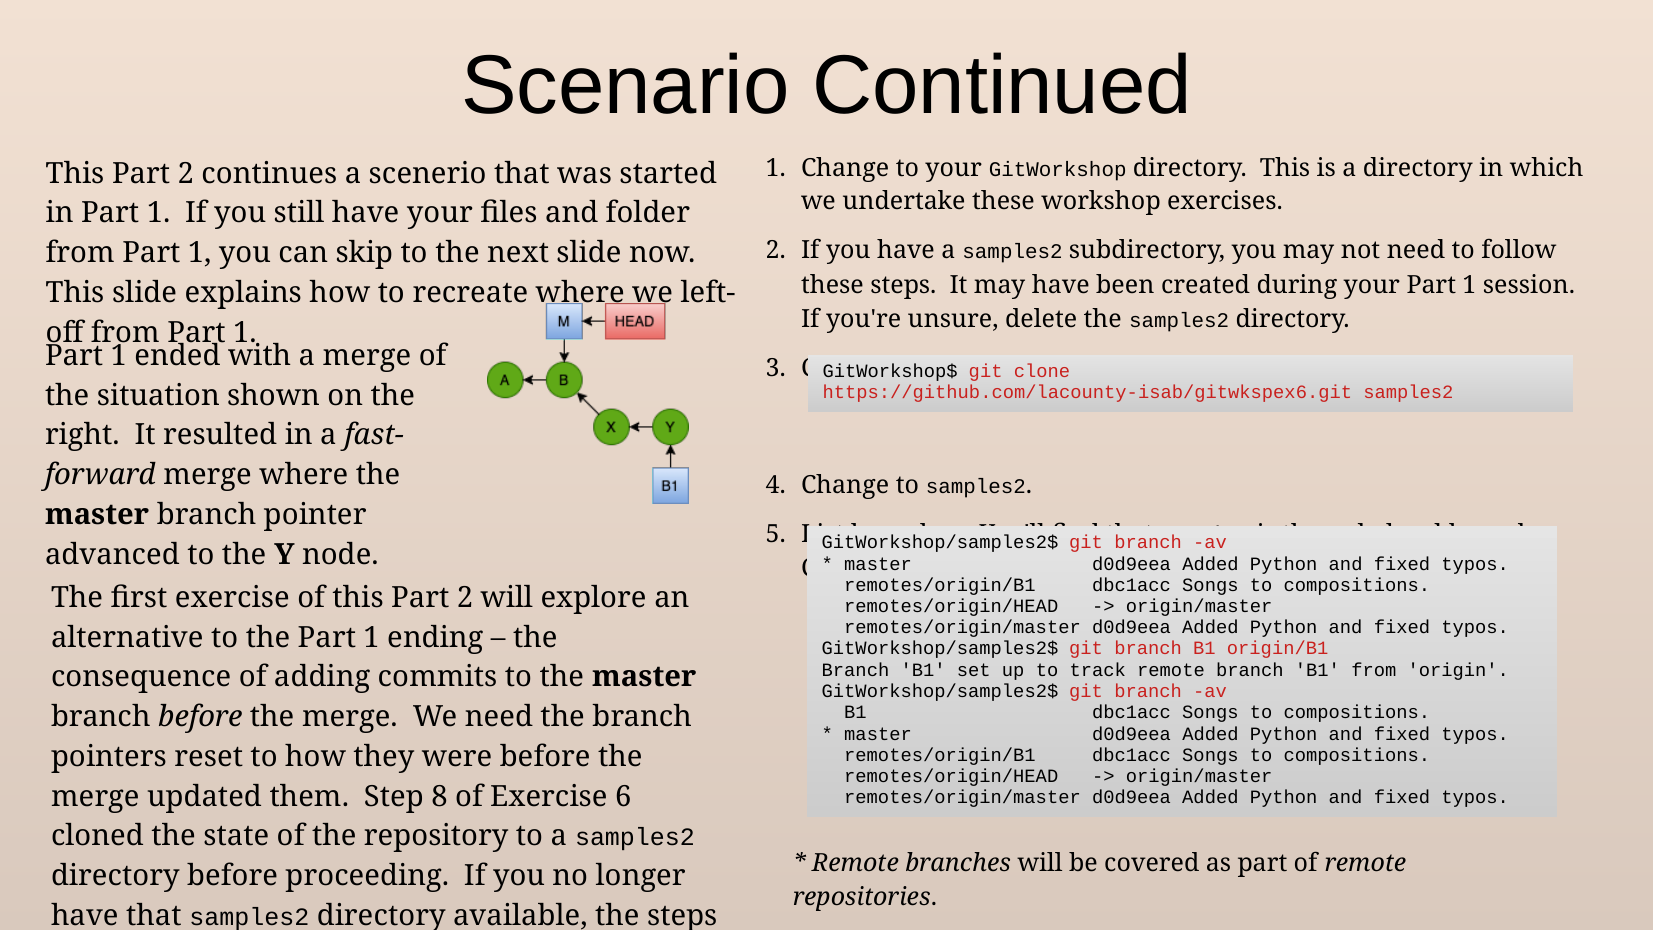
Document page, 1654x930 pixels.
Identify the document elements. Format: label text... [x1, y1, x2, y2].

text_box GitWorkshop/samples2$ git branch -av * master d0d9eea Added Python and fixed typos. remotes/origin/B1 dbc1acc Songs to compositions. remotes/origin/HEAD -> origin/master remotes/origin/master d0d9eea Added Python and fixed typos. GitWorkshop/samples2$ git branch B1 origin/B1 Branch 'B1' set up to track remote branch 'B1' from 'origin'. GitWorkshop/samples2$ git branch -av B1 dbc1acc Songs to compositions. * master d0d9eea Added Python and fixed typos. remotes/origin/B1 dbc1acc Songs to compositions. remotes/origin/HEAD -> origin/master remotes/origin/master d0d9eea Added Python and fixed typos. [806, 525, 1557, 818]
text_box This Part 2 continues a scenerio that was started in Part 1. If you still have your files and folder from Part 1, you can skip to the next slide now. This slide explains how to recreate where we left-off from Part 1. [30, 144, 750, 292]
picture [487, 303, 689, 504]
text_box * Remote branches will be covered as part of remote repositories. [778, 836, 1484, 880]
text_box Part 1 ended with a merge of the situation shown on the right. It resulted in a fast-forward merge where the master branch pointer advanced to the Y node. [30, 326, 506, 507]
text_box Change to your GitWorkshop directory. This is a directory in which we undertake these workshop exercises. If you have a samples2 subdirectory, you may not need to follow these steps. It may have been created during your Part 1 session. If you're unsure, delete the samples2 directory. Clone the lacounty-isab/gitwkspex6 repository to samples2. Change to samples2. List branches. You'll find that master is the only local branch. Create a local B1 branch from the origin/B1 remote branch*. [750, 141, 1621, 541]
title Scenario Continued [82, 19, 1571, 144]
text_box The first exercise of this Part 2 will explore an alternative to the Part 1 ending – the consequence of adding commits to the master branch before the merge. We need the branch pointers reset to how they were before the merge updated them. Step 8 of Exercise 6 cloned the state of the repository to a samples2 directory before proceeding. If you no longer have that samples2 directory available, the steps on the right will show you how to recreate it from a repository hosted on GitHub. [36, 568, 742, 881]
text_box GitWorkshop$ git clone https://github.com/lacounty-isab/gitwkspex6.git samples2 [807, 354, 1573, 412]
